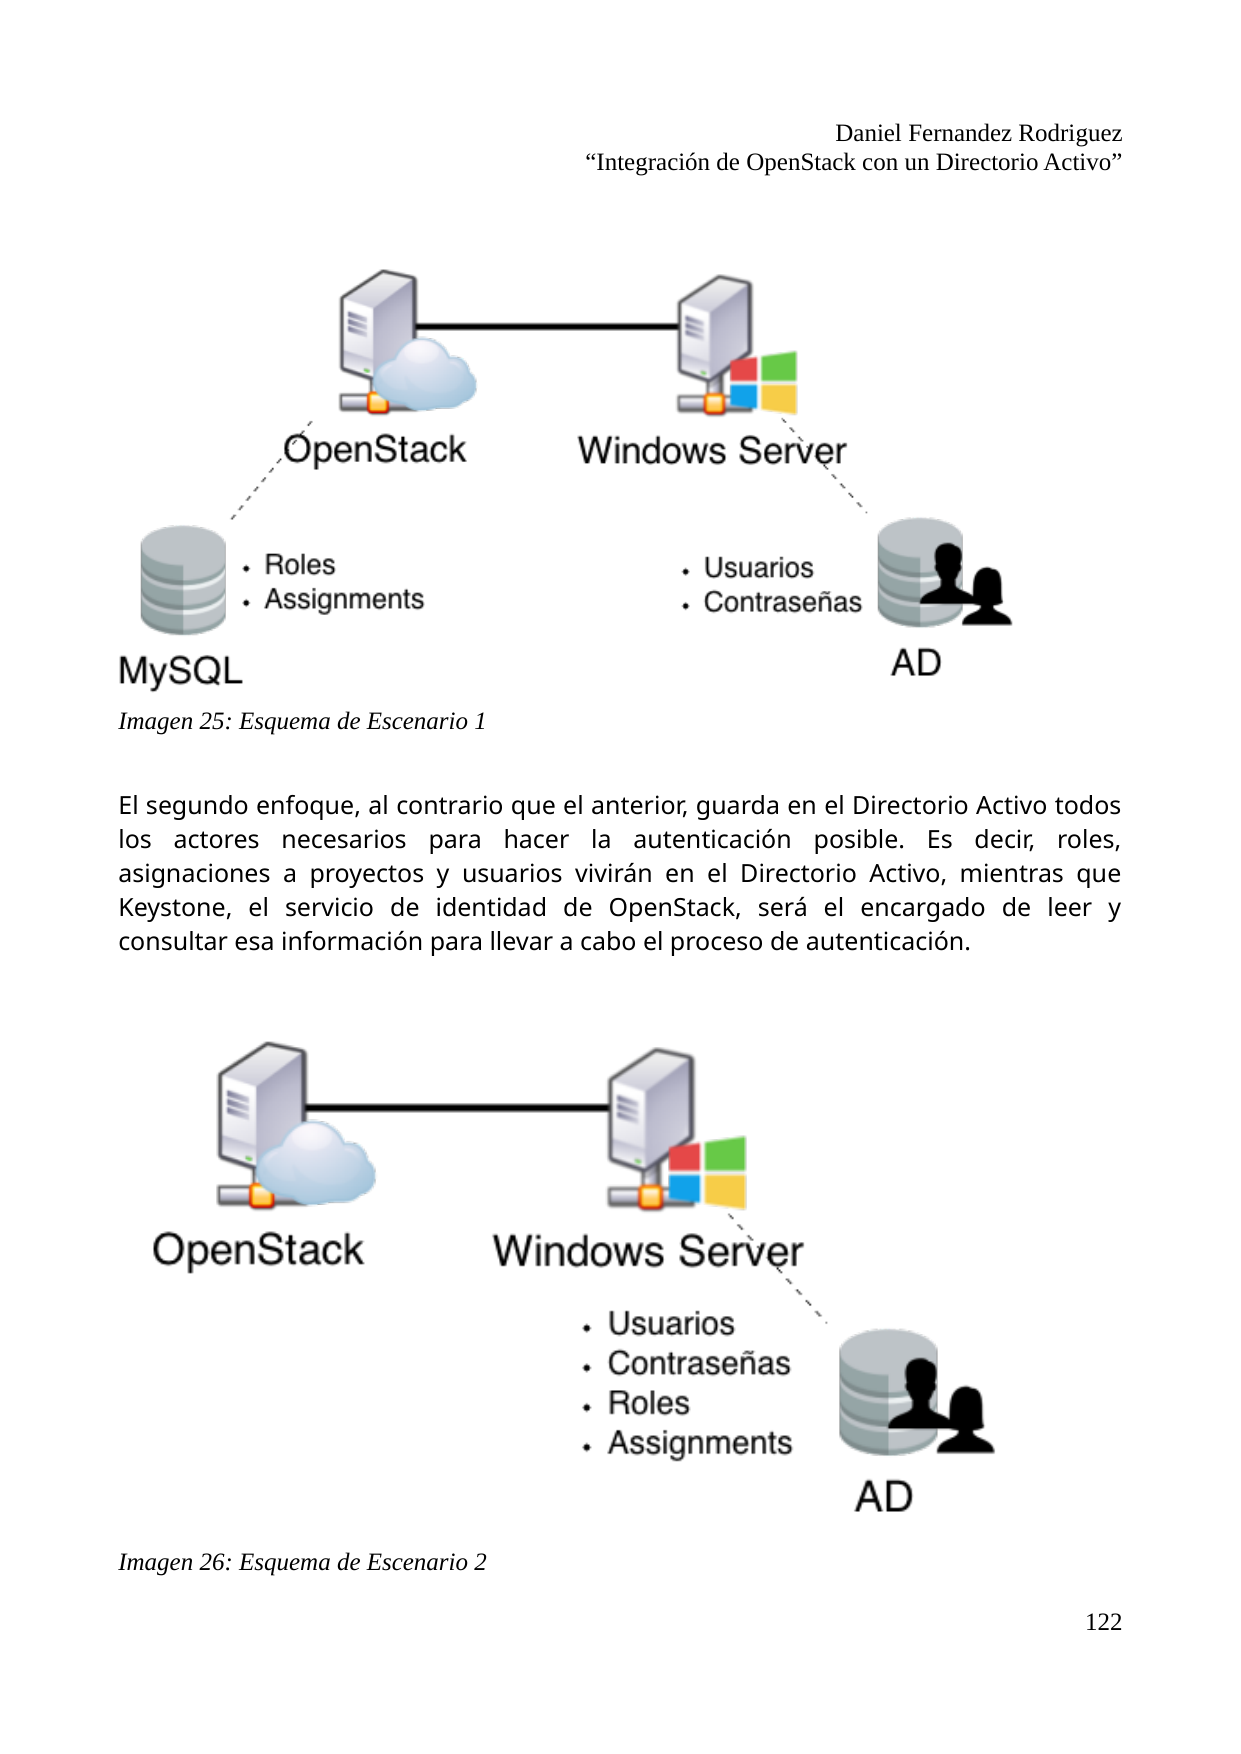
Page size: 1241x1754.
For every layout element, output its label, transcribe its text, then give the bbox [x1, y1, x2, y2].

picture [118, 982, 1123, 1548]
text Imagen 26: Esquema de Escenario 2 [118, 1548, 1122, 1576]
text Imagen 25: Esquema de Escenario 1 [118, 707, 1122, 735]
picture [118, 217, 1123, 707]
text El segundo enfoque, al contrario que el anterior, guarda en el Directorio Activo todos los actores necesarios para hacer la autenticación posible. Es decir, roles, asignaciones a proyectos y usuarios vivirán en el Directorio Activo, mientras que Keystone, el servicio de identidad de OpenStack, será el encargado de leer y consultar esa información para llevar a cabo el proceso de autenticación. [118, 787, 1122, 958]
